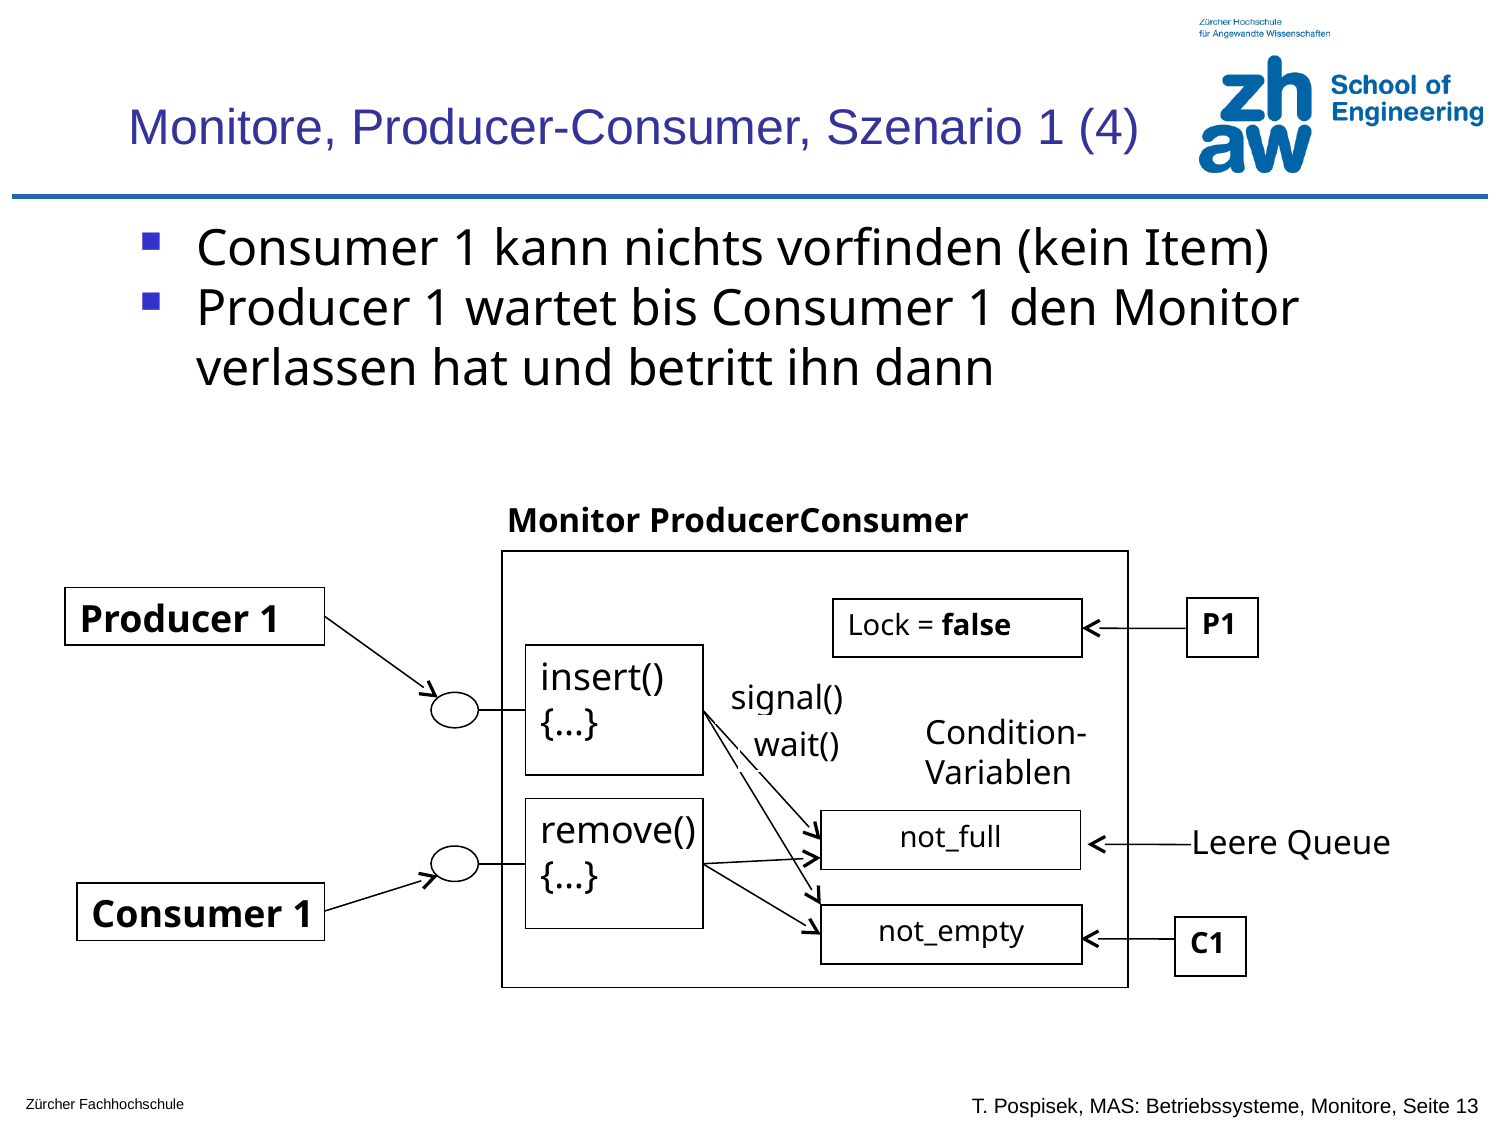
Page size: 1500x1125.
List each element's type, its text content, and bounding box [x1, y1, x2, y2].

text_box Monitor ProducerConsumer [492, 491, 984, 547]
text_box Consumer 1 kann nichts vorfinden (kein Item) Producer 1 wartet bis Consumer 1 den Monitor verlassen hat und betritt ihn dann [124, 207, 1376, 403]
text_box not_full [820, 810, 1081, 870]
text_box remove() {…} [525, 798, 703, 929]
text_box [430, 846, 479, 882]
picture [1199, 19, 1483, 173]
text_box insert() {…} [525, 645, 703, 776]
text_box [501, 550, 1128, 988]
text_box [501, 711, 790, 863]
text_box [713, 724, 739, 766]
text_box C1 [1175, 916, 1247, 977]
text_box signal() [715, 668, 859, 724]
title Monitore, Producer-Consumer, Szenario 1 (4) [99, 50, 1379, 163]
text_box Lock = false [832, 599, 1082, 657]
text_box Consumer 1 [76, 882, 325, 941]
text_box [718, 724, 739, 747]
text_box wait() [739, 716, 855, 771]
text_box P1 [1187, 597, 1258, 657]
text_box Condition- Variablen [910, 704, 1103, 799]
text_box [430, 692, 479, 728]
text_box Producer 1 [64, 587, 325, 646]
text_box not_empty [820, 904, 1082, 965]
text_box Leere Queue [1176, 814, 1407, 869]
